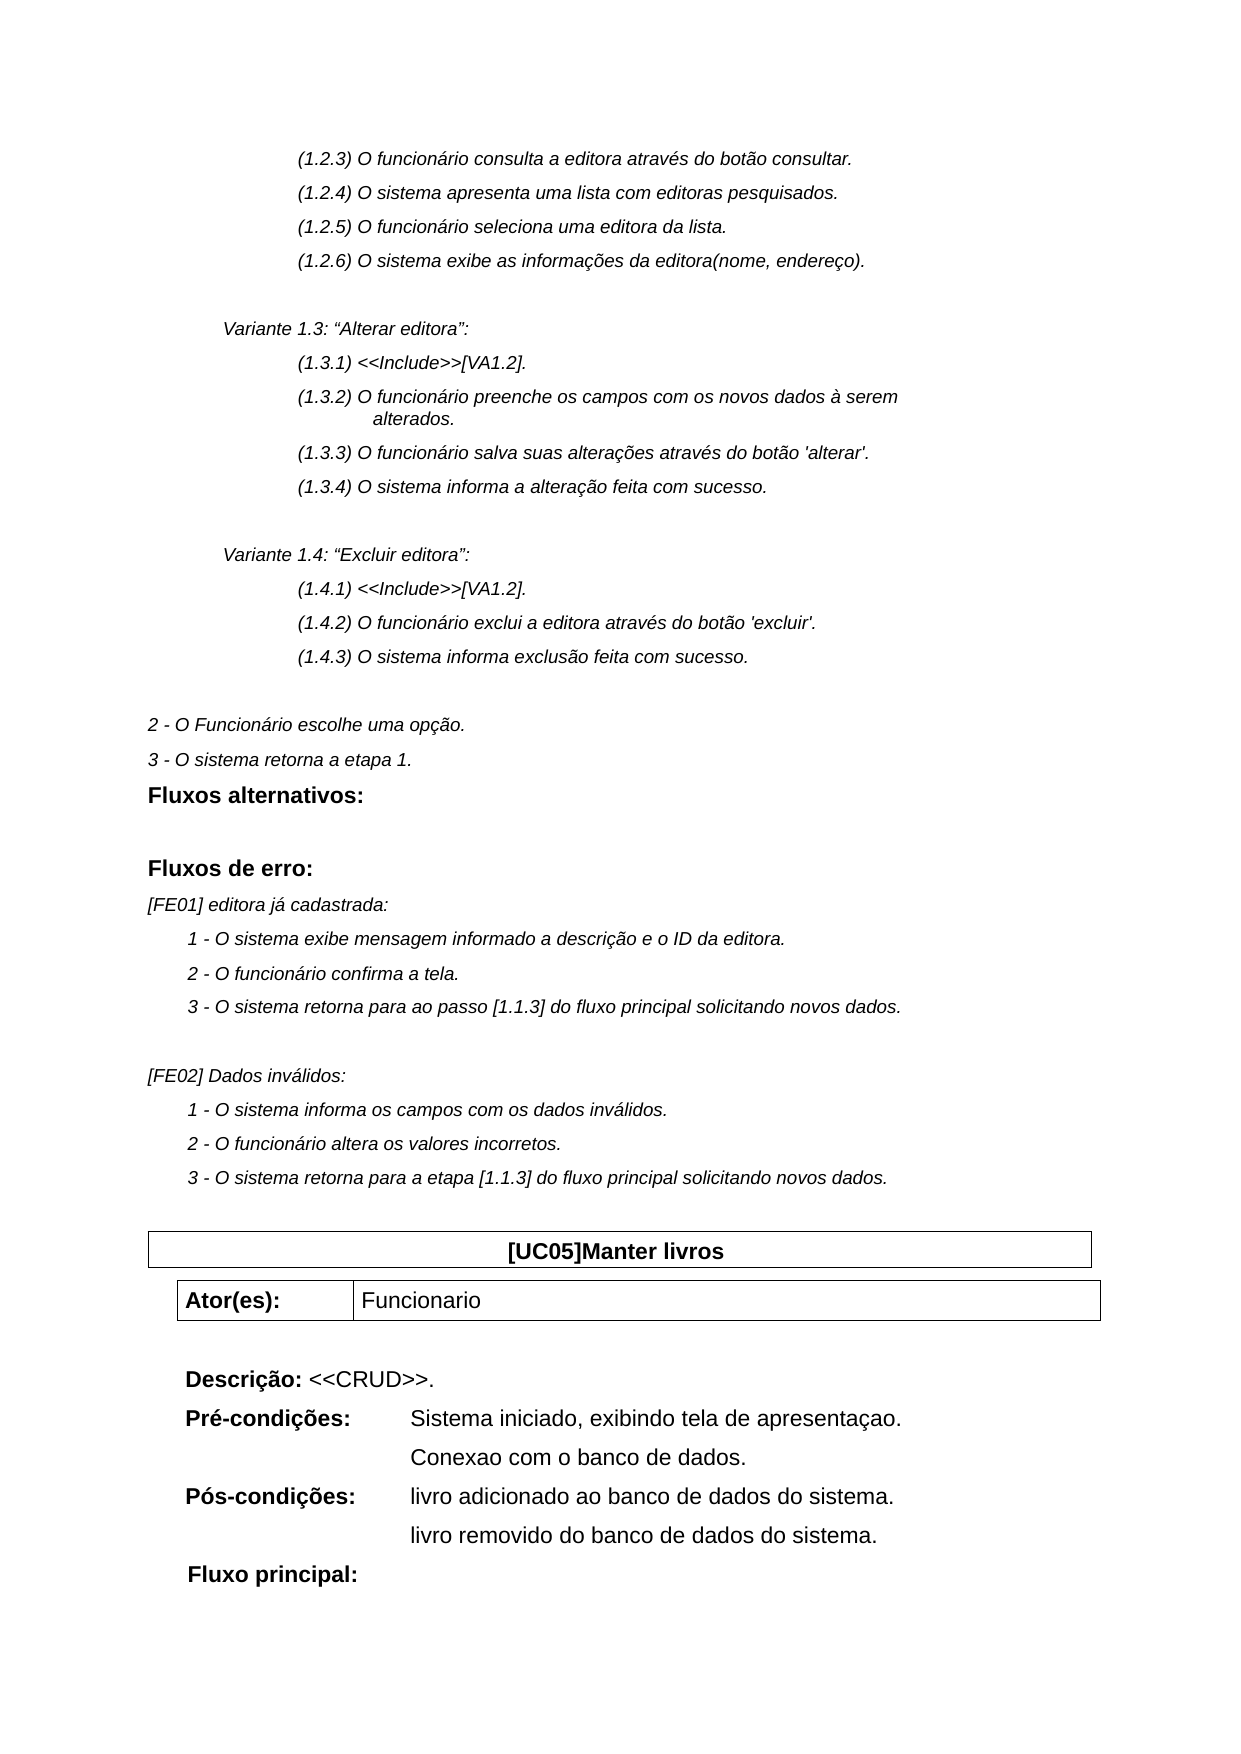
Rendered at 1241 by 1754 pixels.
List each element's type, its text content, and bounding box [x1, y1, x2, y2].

text 2 - O funcionário confirma a tela. [187, 962, 1092, 984]
table_header Funcionario [354, 1281, 1100, 1320]
text [UC05]Manter livros [149, 1232, 1091, 1267]
text Descrição: <<CRUD>>. [185, 1366, 1092, 1393]
text (1.4.3) O sistema informa exclusão feita com sucesso. [148, 646, 1092, 668]
text Fluxo principal: [187, 1561, 1092, 1587]
text 3 - O sistema retorna para a etapa [1.1.3] do fluxo principal solicitando novos dados. [187, 1167, 1092, 1188]
text 3 - O sistema retorna para ao passo [1.1.3] do fluxo principal solicitando novos dados. [187, 996, 1092, 1018]
text (1.3.1) <<Include>>[VA1.2]. [148, 352, 1092, 374]
text livro removido do banco de dados do sistema. [185, 1522, 1092, 1548]
text Pré-condições: Sistema iniciado, exibindo tela de apresentaçao. [185, 1405, 1092, 1431]
text Pós-condições: livro adicionado ao banco de dados do sistema. [185, 1483, 1092, 1509]
text [FE01] editora já cadastrada: [148, 894, 1092, 916]
text [FE02] Dados inválidos: [148, 1064, 1092, 1086]
text Conexao com o banco de dados. [185, 1444, 1092, 1470]
text (1.2.4) O sistema apresenta uma lista com editoras pesquisados. [148, 182, 1092, 203]
text (1.4.1) <<Include>>[VA1.2]. [148, 578, 1092, 599]
text (1.2.5) O funcionário seleciona uma editora da lista. [148, 216, 1092, 237]
text Variante 1.4: “Excluir editora”: [148, 544, 1092, 566]
text Variante 1.3: “Alterar editora”: [148, 318, 1092, 339]
text (1.3.2) O funcionário preenche os campos com os novos dados à serem alterados. [148, 386, 1092, 429]
text 2 - O Funcionário escolhe uma opção. [148, 714, 1092, 736]
text 2 - O funcionário altera os valores incorretos. [187, 1133, 1092, 1154]
text Fluxos alternativos: [148, 782, 1092, 809]
text 1 - O sistema informa os campos com os dados inválidos. [187, 1098, 1092, 1120]
text (1.3.4) O sistema informa a alteração feita com sucesso. [148, 476, 1092, 497]
text 3 - O sistema retorna a etapa 1. [148, 748, 1092, 770]
text (1.2.3) O funcionário consulta a editora através do botão consultar. [148, 148, 1092, 169]
text Fluxos de erro: [148, 855, 1092, 882]
text 1 - O sistema exibe mensagem informado a descrição e o ID da editora. [187, 928, 1092, 950]
table_header Ator(es): [178, 1281, 353, 1320]
text (1.2.6) O sistema exibe as informações da editora(nome, endereço). [148, 250, 1092, 271]
text (1.3.3) O funcionário salva suas alterações através do botão 'alterar'. [148, 442, 1092, 463]
text (1.4.2) O funcionário exclui a editora através do botão 'excluir'. [148, 612, 1092, 634]
